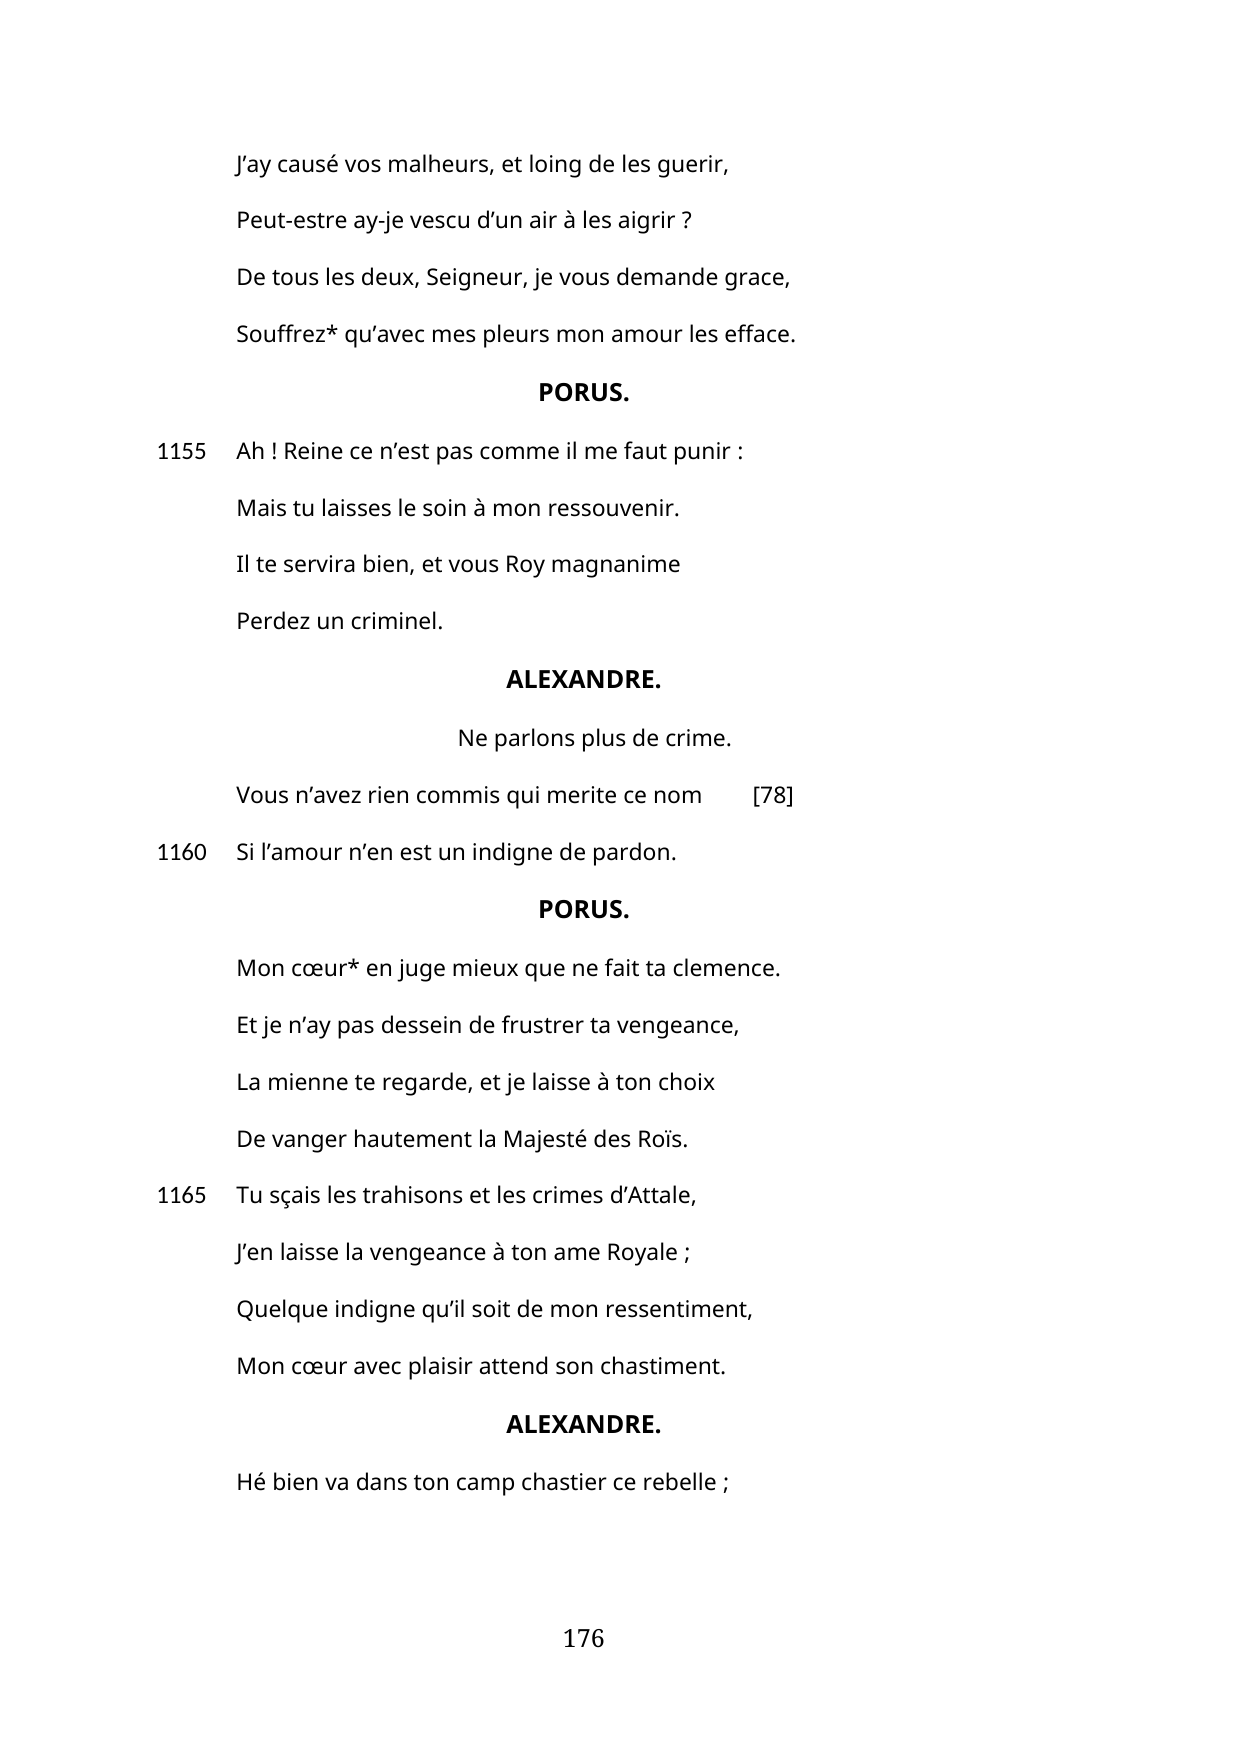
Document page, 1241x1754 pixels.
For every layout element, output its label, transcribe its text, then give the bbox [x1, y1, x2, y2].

text De tous les deux, Seigneur, je vous demande grace, [236, 261, 931, 292]
text Souffrez* qu’avec mes pleurs mon amour les efface. [236, 318, 931, 349]
text ALEXANDRE. [236, 662, 931, 696]
text J’ay causé vos malheurs, et loing de les guerir, [236, 148, 931, 179]
text J’en laisse la vengeance à ton ame Royale ; [236, 1236, 931, 1267]
text Tu sçais les trahisons et les crimes d’Attale, [236, 1179, 931, 1211]
text Perdez un criminel. [236, 605, 931, 636]
text Ne parlons plus de crime. [236, 722, 931, 753]
text La mienne te regarde, et je laisse à ton choix [236, 1066, 931, 1097]
text Mon cœur avec plaisir attend son chastiment. [236, 1349, 931, 1381]
text PORUS. [236, 375, 931, 409]
text Si l’amour n’en est un indigne de pardon. [236, 835, 931, 867]
text ALEXANDRE. [236, 1406, 931, 1440]
text Vous n’avez rien commis qui merite ce nom [78] [236, 779, 931, 810]
text Il te servira bien, et vous Roy magnanime [236, 548, 931, 579]
text Ah ! Reine ce n’est pas comme il me faut punir : [236, 435, 931, 466]
text Quelque indigne qu’il soit de mon ressentiment, [236, 1293, 931, 1324]
text Mon cœur* en juge mieux que ne fait ta clemence. [236, 952, 931, 983]
text Peut-estre ay-je vescu d’un air à les aigrir ? [236, 204, 931, 236]
text PORUS. [236, 892, 931, 926]
text De vanger hautement la Majesté des Roïs. [236, 1122, 931, 1154]
text Mais tu laisses le soin à mon ressouvenir. [236, 492, 931, 523]
text Hé bien va dans ton camp chastier ce rebelle ; [236, 1466, 931, 1498]
text Et je n’ay pas dessein de frustrer ta vengeance, [236, 1009, 931, 1040]
